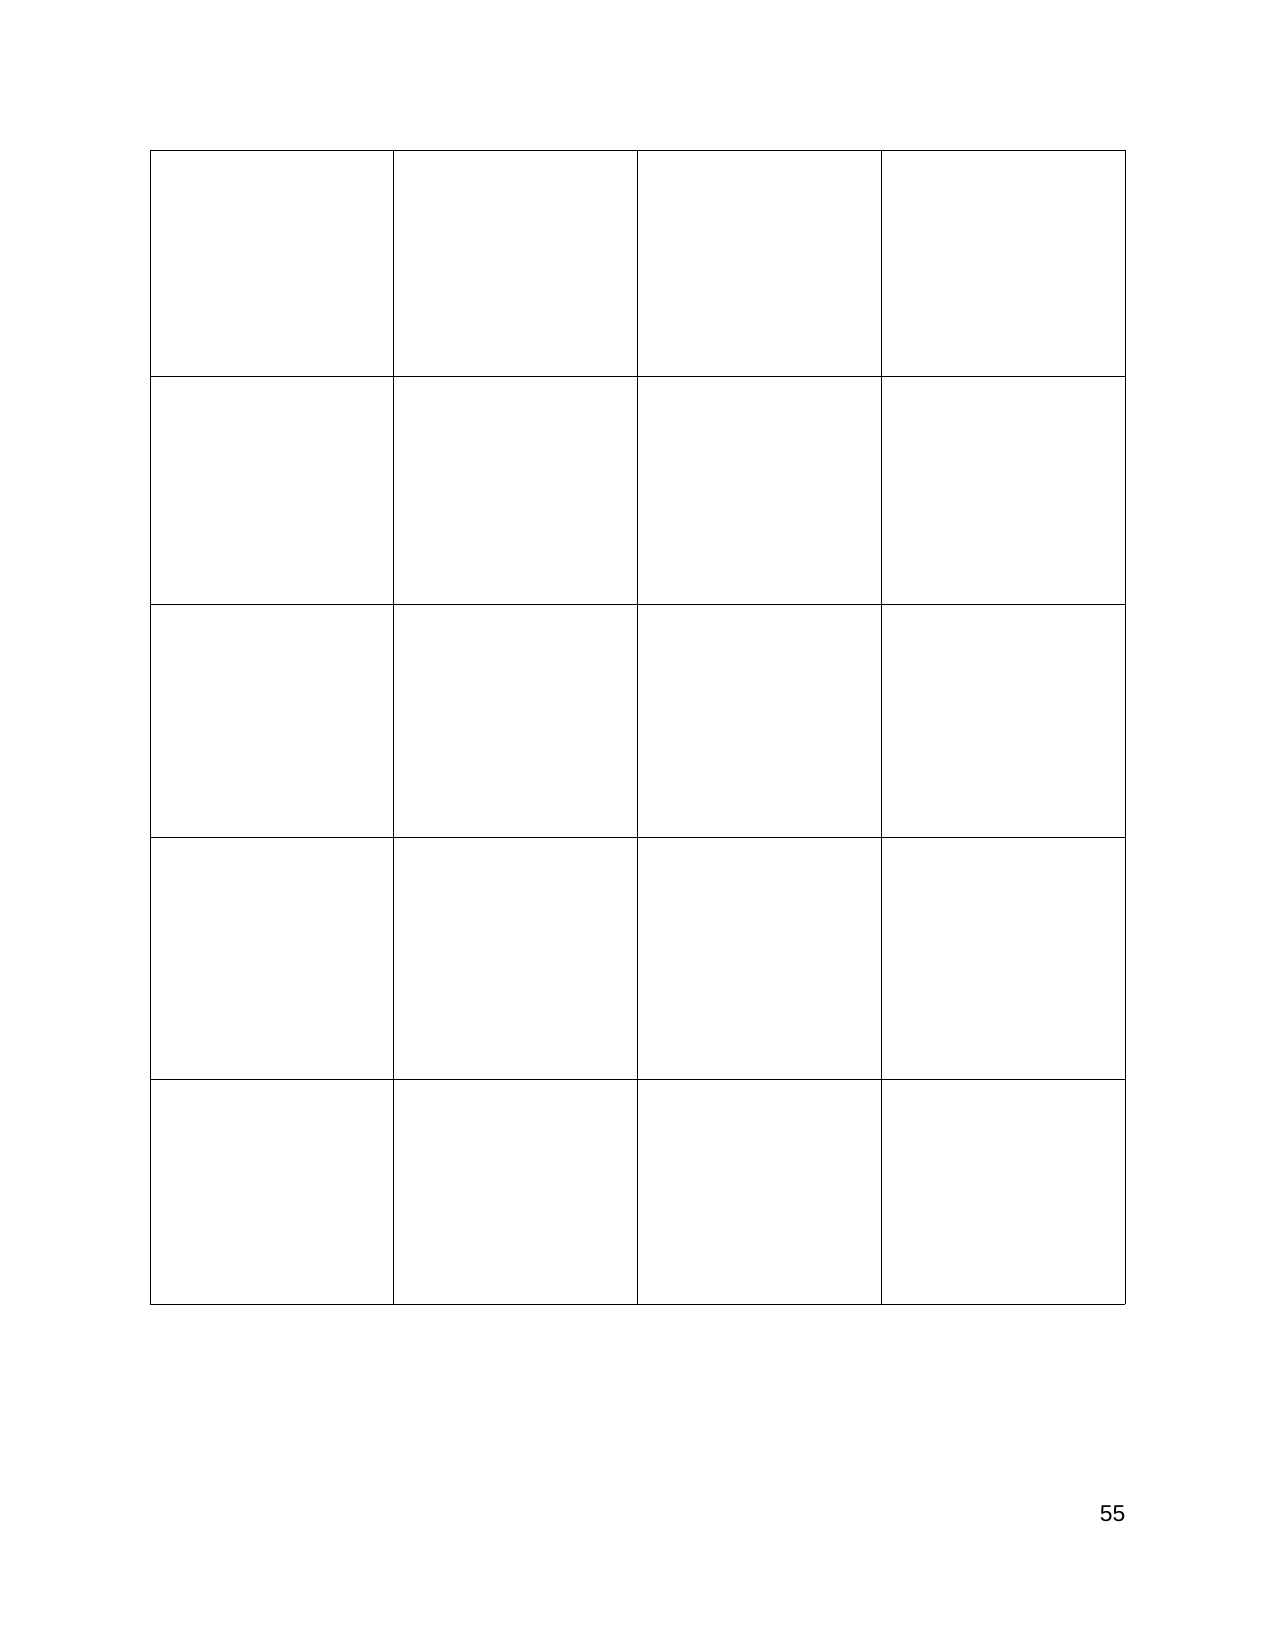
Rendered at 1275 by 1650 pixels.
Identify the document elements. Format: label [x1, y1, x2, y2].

table_cell [882, 605, 1125, 837]
table_cell [882, 838, 1125, 1078]
table_cell [882, 151, 1125, 376]
table_cell [151, 1080, 393, 1303]
table_cell [151, 377, 393, 604]
table_cell [394, 838, 637, 1078]
table_cell [151, 838, 393, 1078]
table_cell [394, 1080, 637, 1303]
table_cell [882, 377, 1125, 604]
table_cell [638, 151, 881, 376]
table_cell [151, 605, 393, 837]
table_cell [151, 151, 393, 376]
table_cell [638, 605, 881, 837]
table_cell [638, 377, 881, 604]
table_cell [882, 1080, 1125, 1303]
table_cell [638, 838, 881, 1078]
table_cell [394, 377, 637, 604]
table_cell [394, 151, 637, 376]
table_cell [394, 605, 637, 837]
table_cell [638, 1080, 881, 1303]
